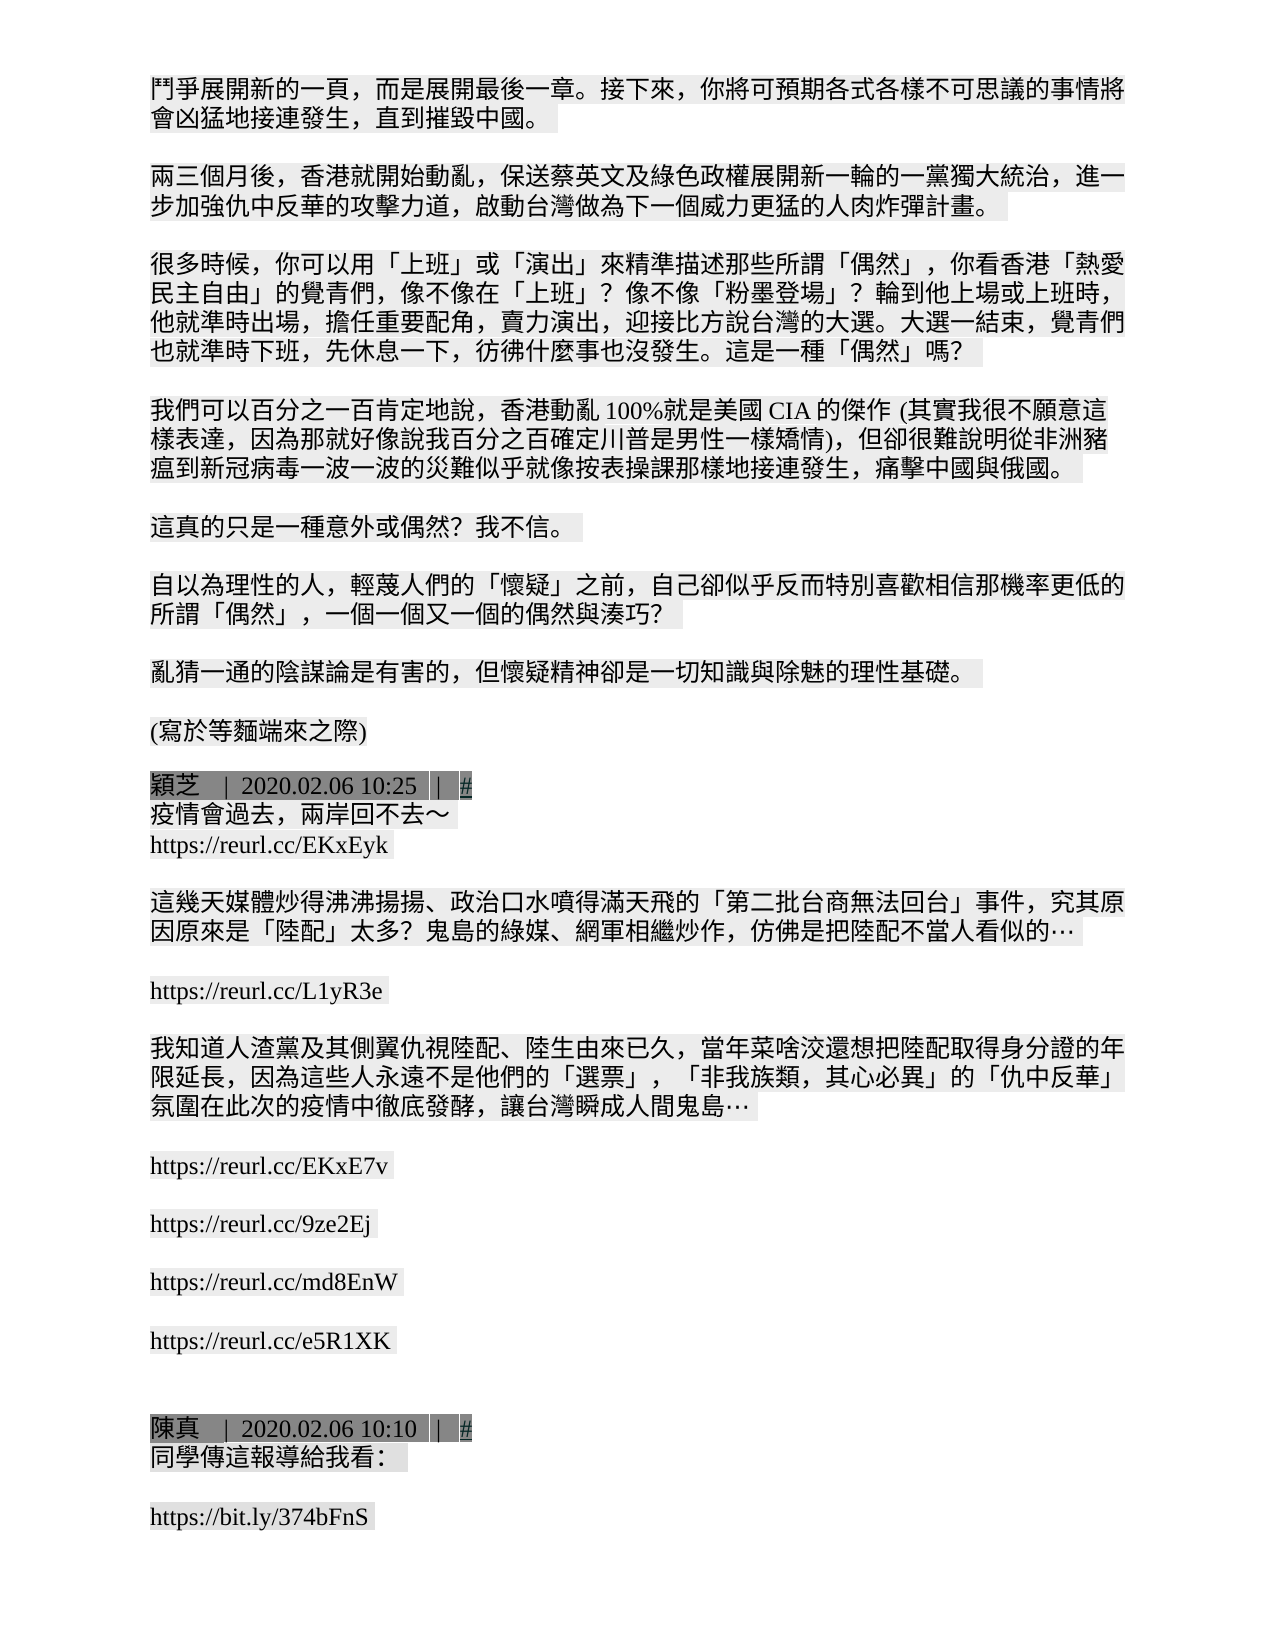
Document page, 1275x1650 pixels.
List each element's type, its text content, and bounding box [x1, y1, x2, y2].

text 同學傳這報導給我看： https://bit.ly/374bFnS [150, 1443, 1125, 1559]
text 陳真 | 2020.02.06 10:10 | # [150, 1414, 1125, 1443]
text 鬥爭展開新的一頁，而是展開最後一章。接下來，你將可預期各式各樣不可思議的事情將會凶猛地接連發生，直到摧毀中國。 兩三個月後，香港就開始動亂，保送蔡英文及綠色政權展開新一輪的一黨獨大統治，進一步加強仇中反華的攻擊力道，啟動台灣做為下一個威力更猛的人肉炸彈計畫。 很多時候，你可以用「上班」或「演出」來精準描述那些所謂「偶然」，你看香港「熱愛民主自由」的覺青們，像不像在「上班」？像不像「粉墨登場」？輪到他上場或上班時，他就準時出場，擔任重要配角，賣力演出，迎接比方說台灣的大選。大選一結束，覺青們也就準時下班，先休息一下，彷彿什麼事也沒發生。這是一種「偶然」嗎？ 我們可以百分之一百肯定地說，香港動亂100%就是美國CIA的傑作 (其實我很不願意這樣表達，因為那就好像說我百分之百確定川普是男性一樣矯情)，但卻很難說明從非洲豬瘟到新冠病毒一波一波的災難似乎就像按表操課那樣地接連發生，痛擊中國與俄國。 這真的只是一種意外或偶然？我不信。 自以為理性的人，輕蔑人們的「懷疑」之前，自己卻似乎反而特別喜歡相信那機率更低的所謂「偶然」，一個一個又一個的偶然與湊巧？ 亂猜一通的陰謀論是有害的，但懷疑精神卻是一切知識與除魅的理性基礎。 (寫於等麵端來之際) [150, 75, 1125, 746]
text 疫情會過去，兩岸回不去～ https://reurl.cc/EKxEyk 這幾天媒體炒得沸沸揚揚、政治口水噴得滿天飛的「第二批台商無法回台」事件，究其原因原來是「陸配」太多？鬼島的綠媒、網軍相繼炒作，仿佛是把陸配不當人看似的⋯ https://reurl.cc/L1yR3e 我知道人渣黨及其側翼仇視陸配、陸生由來已久，當年菜啥洨還想把陸配取得身分證的年限延長，因為這些人永遠不是他們的「選票」，「非我族類，其心必異」的「仇中反華」氛圍在此次的疫情中徹底發酵，讓台灣瞬成人間鬼島⋯ https://reurl.cc/EKxE7v https://reurl.cc/9ze2Ej https://reurl.cc/md8EnW https://reurl.cc/e5R1XK [150, 800, 1125, 1389]
text 穎芝 | 2020.02.06 10:25 | # [150, 771, 1125, 800]
